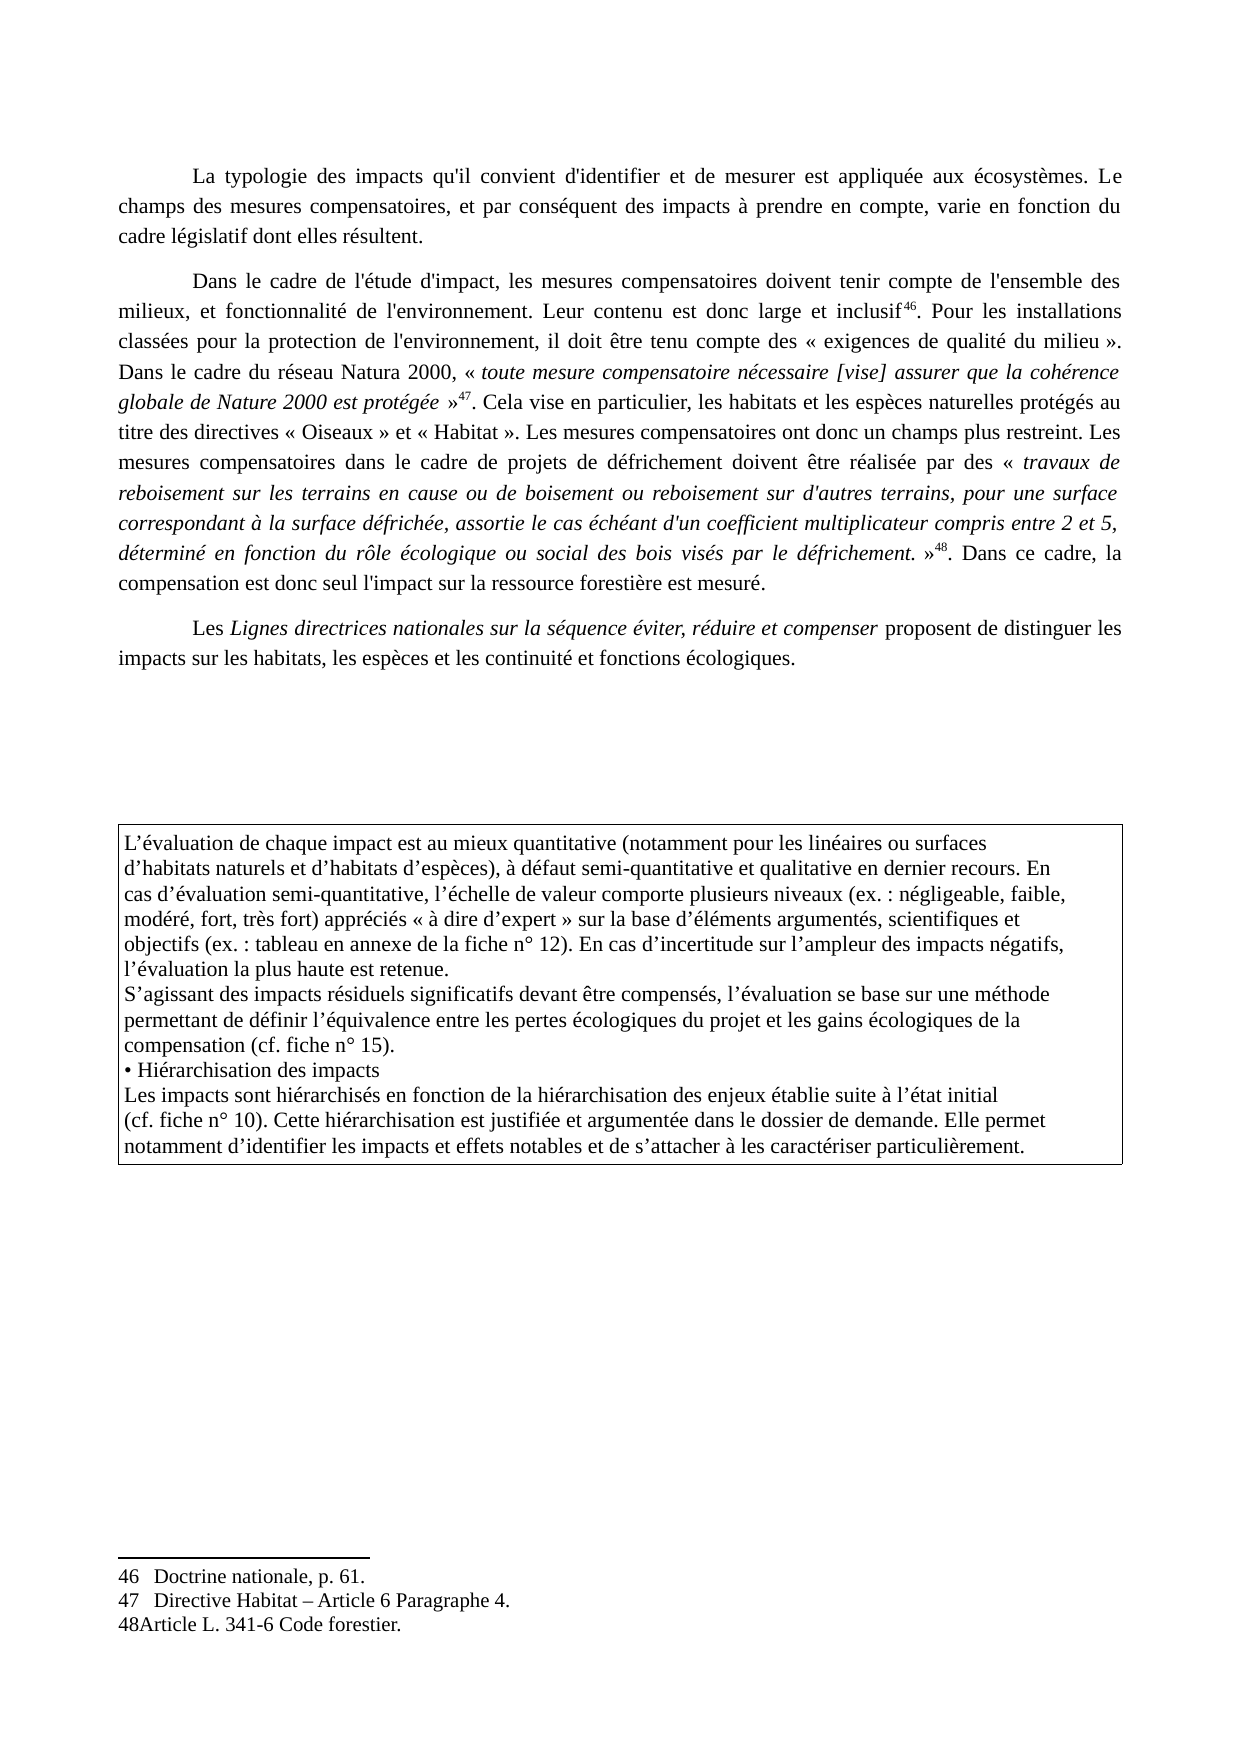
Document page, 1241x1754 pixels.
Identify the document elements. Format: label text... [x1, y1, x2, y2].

text Doctrine nationale, p. 61. [118, 1564, 1122, 1588]
text Dans le cadre de l'étude d'impact, les mesures compensatoires doivent tenir compte de l'ensemble des milieux, et fonctionnalité de l'environnement. Leur contenu est donc large et inclusif. Pour les installations classées pour la protection de l'environnement, il doit être tenu compte des « exigences de qualité du milieu ». Dans le cadre du réseau Natura 2000, « toute mesure compensatoire nécessaire [vise] assurer que la cohérence globale de Nature 2000 est protégée ». Cela vise en particulier, les habitats et les espèces naturelles protégés au titre des directives « Oiseaux » et « Habitat ». Les mesures compensatoires ont donc un champs plus restreint. Les mesures compensatoires dans le cadre de projets de défrichement doivent être réalisée par des « travaux de reboisement sur les terrains en cause ou de boisement ou reboisement sur d'autres terrains, pour une surface correspondant à la surface défrichée, assortie le cas échéant d'un coefficient multiplicateur compris entre 2 et 5, déterminé en fonction du rôle écologique ou social des bois visés par le défrichement. ». Dans ce cadre, la compensation est donc seul l'impact sur la ressource forestière est mesuré. [118, 268, 1122, 595]
text Les Lignes directrices nationales sur la séquence éviter, réduire et compenser proposent de distinguer les impacts sur les habitats, les espèces et les continuité et fonctions écologiques. [118, 615, 1122, 670]
text La typologie des impacts qu'il convient d'identifier et de mesurer est appliquée aux écosystèmes. Le champs des mesures compensatoires, et par conséquent des impacts à prendre en compte, varie en fonction du cadre législatif dont elles résultent. [118, 163, 1122, 248]
text Article L. 341-6 Code forestier. [118, 1612, 1122, 1636]
text Directive Habitat – Article 6 Paragraphe 4. [118, 1588, 1122, 1612]
table_header L’évaluation de chaque impact est au mieux quantitative (notamment pour les linéaires ou surfaces d’habitats naturels et d’habitats d’espèces), à défaut semi-quantitative et qualitative en dernier recours. En cas d’évaluation semi-quantitative, l’échelle de valeur comporte plusieurs niveaux (ex. : négligeable, faible, modéré, fort, très fort) appréciés « à dire d’expert » sur la base d’éléments argumentés, scientifiques et objectifs (ex. : tableau en annexe de la fiche n° 12). En cas d’incertitude sur l’ampleur des impacts négatifs, l’évaluation la plus haute est retenue. S’agissant des impacts résiduels significatifs devant être compensés, l’évaluation se base sur une méthode permettant de définir l’équivalence entre les pertes écologiques du projet et les gains écologiques de la compensation (cf. fiche n° 15). • Hiérarchisation des impacts Les impacts sont hiérarchisés en fonction de la hiérarchisation des enjeux établie suite à l’état initial (cf. fiche n° 10). Cette hiérarchisation est justifiée et argumentée dans le dossier de demande. Elle permet notamment d’identifier les impacts et effets notables et de s’attacher à les caractériser particulièrement. [119, 825, 1122, 1164]
